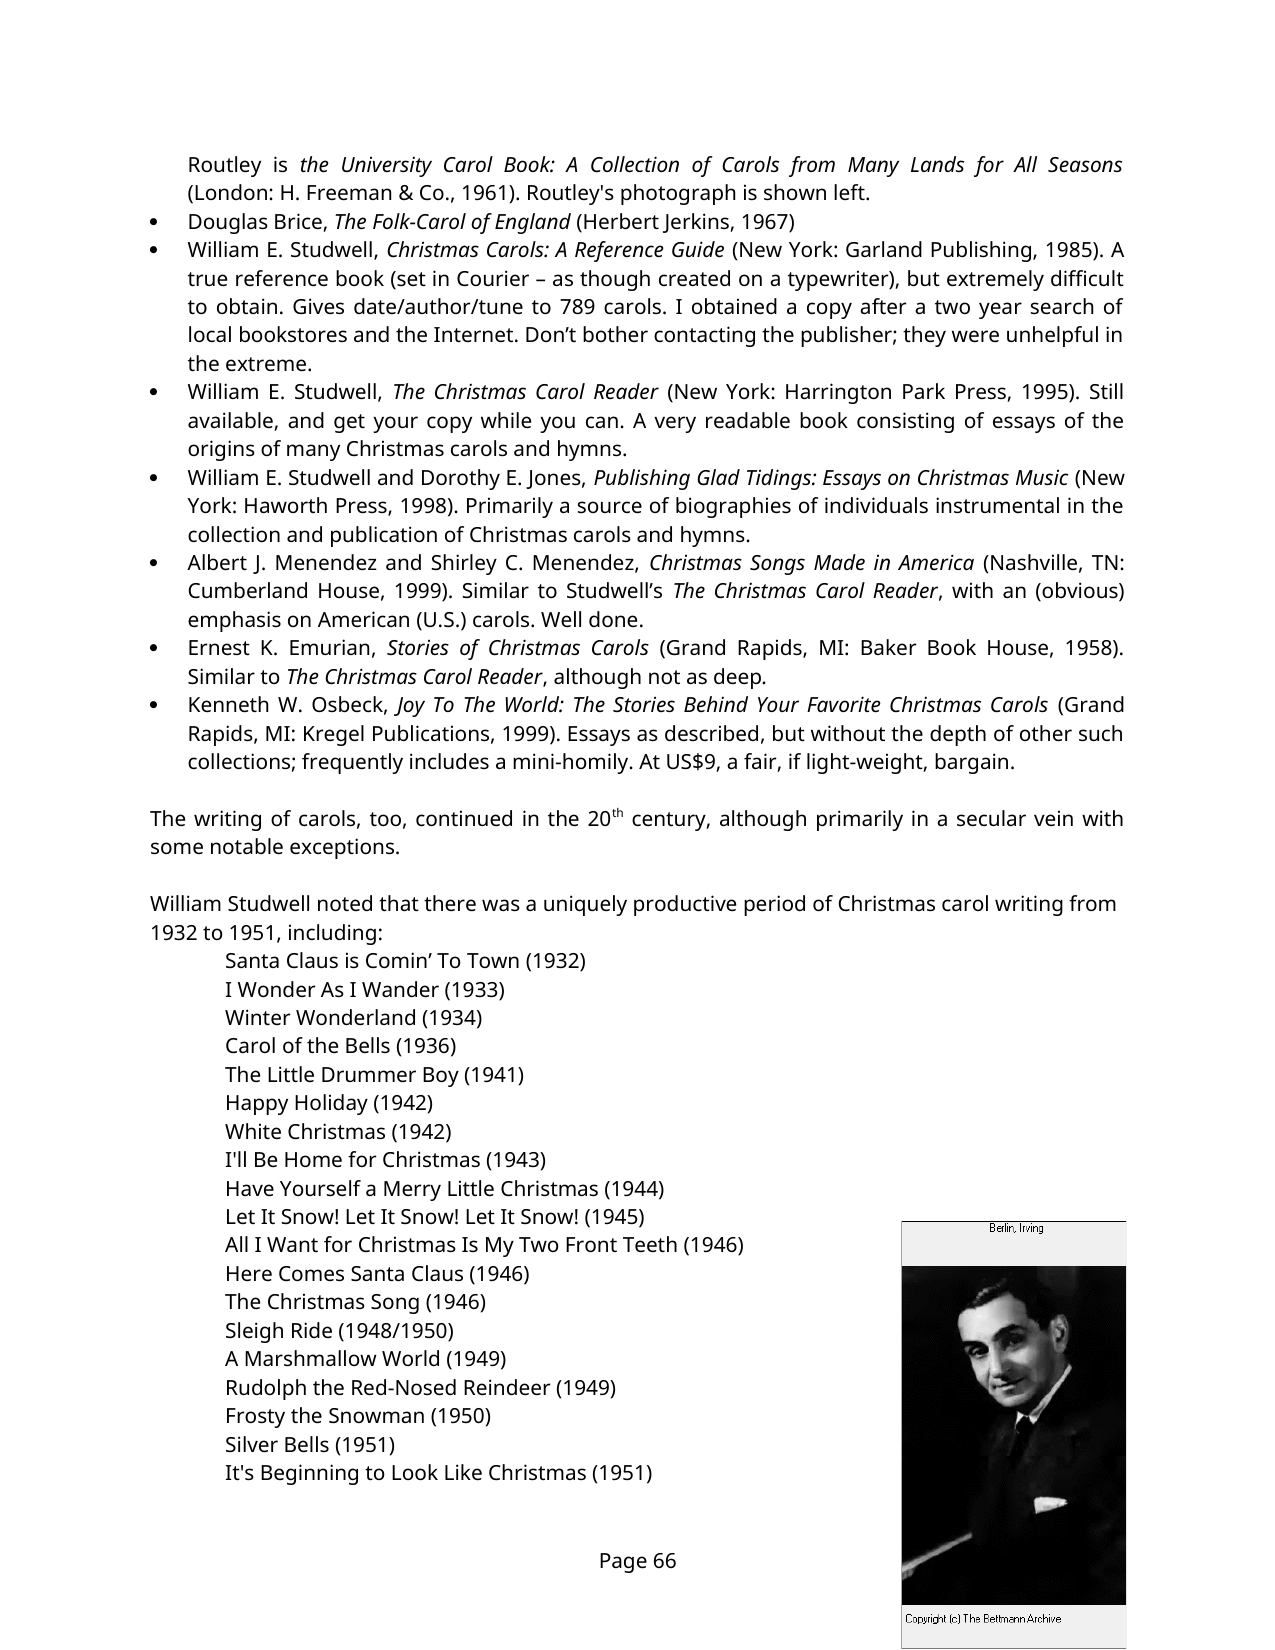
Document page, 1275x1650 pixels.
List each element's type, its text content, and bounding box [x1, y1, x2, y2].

list William E. Studwell, The Christmas Carol Reader (New York: Harrington Park Press, 1995). Still available, and get your copy while you can. A very readable book consisting of essays of the origins of many Christmas carols and hymns. [150, 377, 1125, 463]
text The writing of carols, too, continued in the 20th century, although primarily in a secular vein with some notable exceptions. [150, 804, 1125, 861]
text Happy Holiday (1942) [150, 1088, 1125, 1117]
list William E. Studwell and Dorothy E. Jones, Publishing Glad Tidings: Essays on Christmas Music (New York: Haworth Press, 1998). Primarily a source of biographies of individuals instrumental in the collection and publication of Christmas carols and hymns. [150, 463, 1125, 548]
text A Marshmallow World (1949) [150, 1220, 1128, 1650]
text Rudolph the Red-Nosed Reindeer (1949) [150, 1373, 900, 1401]
text All I Want for Christmas Is My Two Front Teeth (1946) [150, 1231, 900, 1259]
list William E. Studwell, Christmas Carols: A Reference Guide (New York: Garland Publishing, 1985). A true reference book (set in Courier – as though created on a typewriter), but extremely difficult to obtain. Gives date/author/tune to 789 carols. I obtained a copy after a two year search of local bookstores and the Internet. Don’t bother contacting the publisher; they were unhelpful in the extreme. [150, 235, 1125, 377]
text William Studwell noted that there was a uniquely productive period of Christmas carol writing from 1932 to 1951, including: [150, 889, 1125, 946]
text White Christmas (1942) [150, 1117, 1125, 1145]
list Douglas Brice, The Folk-Carol of England (Herbert Jerkins, 1967) [150, 207, 1125, 235]
text Silver Bells (1951) [150, 1430, 900, 1458]
text Winter Wonderland (1934) [150, 1003, 1125, 1032]
list Routley is the University Carol Book: A Collection of Carols from Many Lands for All Seasons (London: H. Freeman & Co., 1961). Routley's photograph is shown left. [150, 150, 1125, 207]
text Carol of the Bells (1936) [150, 1032, 1125, 1060]
text Have Yourself a Merry Little Christmas (1944) [150, 1174, 1125, 1202]
picture [901, 1221, 1127, 1649]
text Frosty the Snowman (1950) [150, 1401, 900, 1430]
list Ernest K. Emurian, Stories of Christmas Carols (Grand Rapids, MI: Baker Book House, 1958). Similar to The Christmas Carol Reader, although not as deep. [150, 633, 1125, 690]
text The Little Drummer Boy (1941) [150, 1060, 1125, 1088]
text It's Beginning to Look Like Christmas (1951) [150, 1458, 900, 1487]
text I'll Be Home for Christmas (1943) [150, 1145, 1125, 1174]
text Sleigh Ride (1948/1950) [150, 1316, 900, 1344]
list Albert J. Menendez and Shirley C. Menendez, Christmas Songs Made in America (Nashville, TN: Cumberland House, 1999). Similar to Studwell’s The Christmas Carol Reader, with an (obvious) emphasis on American (U.S.) carols. Well done. [150, 548, 1125, 633]
text Here Comes Santa Claus (1946) [150, 1259, 900, 1287]
text I Wonder As I Wander (1933) [150, 975, 1125, 1003]
text Santa Claus is Comin’ To Town (1932) [150, 946, 1125, 975]
text The Christmas Song (1946) [150, 1287, 900, 1316]
text Let It Snow! Let It Snow! Let It Snow! (1945) [150, 1202, 1125, 1231]
list Kenneth W. Osbeck, Joy To The World: The Stories Behind Your Favorite Christmas Carols (Grand Rapids, MI: Kregel Publications, 1999). Essays as described, but without the depth of other such collections; frequently includes a mini-homily. At US$9, a fair, if light-weight, bargain. [150, 690, 1125, 776]
